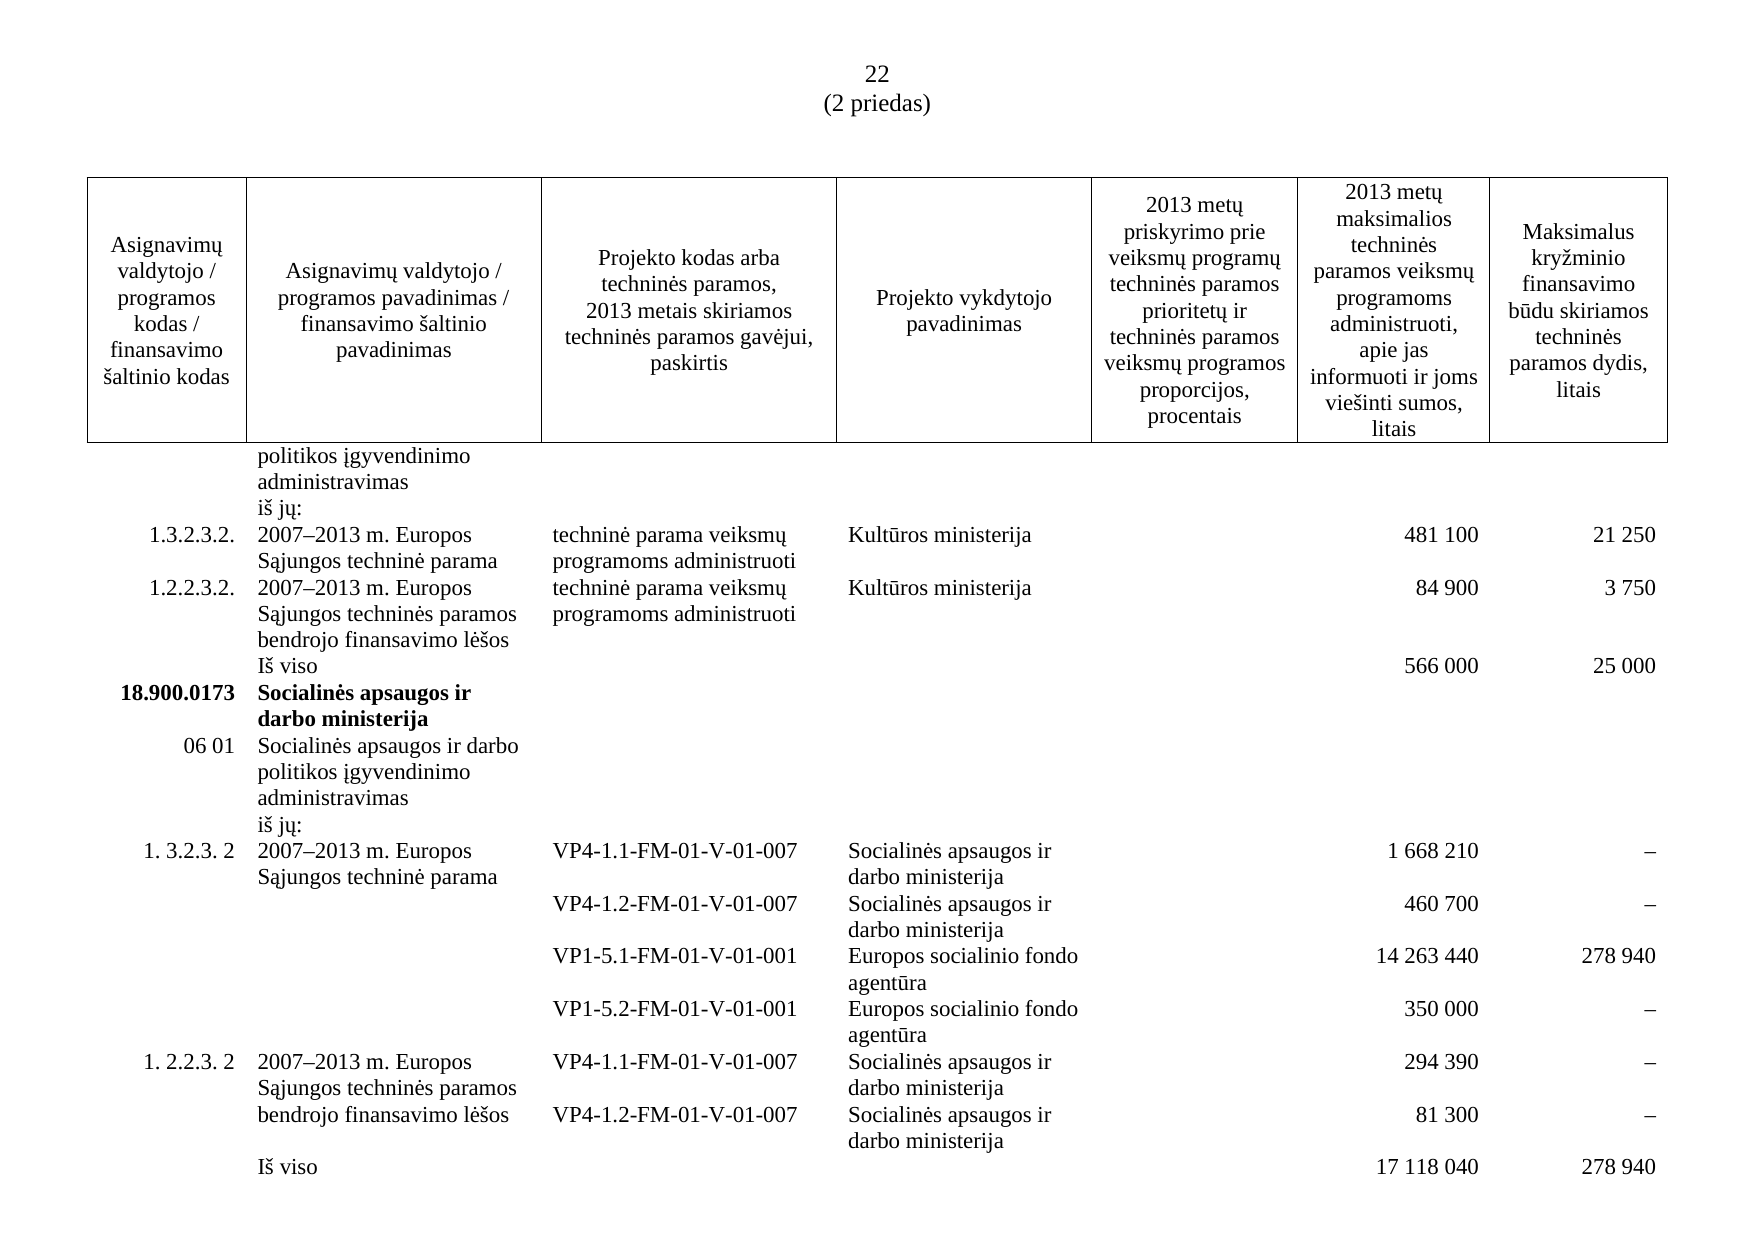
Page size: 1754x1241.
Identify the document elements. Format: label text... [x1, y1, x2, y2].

table_cell [1091, 495, 1298, 521]
table_cell [837, 811, 1091, 837]
table_cell 3 750 [1490, 574, 1667, 653]
table_cell [541, 495, 837, 521]
table_cell [1091, 890, 1298, 942]
table_cell [1091, 943, 1298, 995]
table_cell 2007–2013 m. Europos Sąjungos techninė parama [246, 837, 541, 1048]
table_cell Socialinės apsaugos ir darbo ministerija [246, 679, 541, 732]
table_cell VP4-1.2-FM-01-V-01-007 [541, 890, 837, 942]
table_cell [1091, 574, 1298, 653]
table_cell [1091, 679, 1298, 732]
table_cell [837, 732, 1091, 811]
table_cell 14 263 440 [1298, 943, 1490, 995]
table_cell [1091, 732, 1298, 811]
table_cell [837, 443, 1091, 494]
table_cell 294 390 [1298, 1048, 1490, 1101]
table_cell [1298, 443, 1490, 494]
table_cell [541, 653, 837, 679]
table_cell [1091, 1048, 1298, 1101]
table_header Asignavimų valdytojo / programos kodas / finansavimo šaltinio kodas [88, 178, 246, 442]
table_cell – [1490, 837, 1667, 890]
table_cell Socialinės apsaugos ir darbo ministerija [837, 837, 1091, 890]
table_cell [87, 443, 246, 494]
table_cell Socialinės apsaugos ir darbo politikos įgyvendinimo administravimas [246, 732, 541, 811]
table_cell 25 000 [1490, 653, 1667, 679]
table_cell [1298, 811, 1490, 837]
table_cell [1091, 521, 1298, 573]
table_cell [541, 732, 837, 811]
table_cell 1.3.2.3.2. [87, 521, 246, 573]
table_cell [541, 443, 837, 494]
table_cell 1.2.2.3.2. [87, 574, 246, 653]
table_cell [87, 1153, 246, 1180]
table_header Asignavimų valdytojo / programos pavadinimas / finansavimo šaltinio pavadinimas [247, 178, 541, 442]
table_cell Iš viso [246, 653, 541, 679]
table_cell VP1-5.2-FM-01-V-01-001 [541, 995, 837, 1048]
table_cell 2007–2013 m. Europos Sąjungos techninė parama [246, 521, 541, 573]
table_cell – [1490, 995, 1667, 1048]
table_cell 566 000 [1298, 653, 1490, 679]
table_cell [541, 811, 837, 837]
table_cell – [1490, 890, 1667, 942]
table_cell [87, 495, 246, 521]
table_cell [1091, 1101, 1298, 1153]
table_cell 481 100 [1298, 521, 1490, 573]
table_cell iš jų: [246, 811, 541, 837]
table_header Maksimalus kryžminio finansavimo būdu skiriamos techninės paramos dydis, litais [1490, 178, 1667, 442]
table_header 2013 metų maksimalios techninės paramos veiksmų programoms administruoti, apie jas informuoti ir joms viešinti sumos, litais [1298, 178, 1489, 442]
table_cell [1490, 679, 1667, 732]
table_cell Europos socialinio fondo agentūra [837, 943, 1091, 995]
table_cell [837, 1153, 1091, 1180]
table_cell – [1490, 1048, 1667, 1101]
table_cell VP1-5.1-FM-01-V-01-001 [541, 943, 837, 995]
table_cell Kultūros ministerija [837, 574, 1091, 653]
table_cell 1. 3.2.3. 2 [87, 837, 246, 1048]
table_cell [837, 653, 1091, 679]
table_cell [1298, 732, 1490, 811]
table_cell 350 000 [1298, 995, 1490, 1048]
table_cell 460 700 [1298, 890, 1490, 942]
table_cell [1490, 495, 1667, 521]
table_cell [87, 653, 246, 679]
table_cell [1490, 811, 1667, 837]
table_cell [541, 1153, 837, 1180]
table_cell [1091, 811, 1298, 837]
table_cell techninė parama veiksmų programoms administruoti [541, 574, 837, 653]
table_header Projekto kodas arba techninės paramos, 2013 metais skiriamos techninės paramos gavėjui, paskirtis [542, 178, 836, 442]
table_header Projekto vykdytojo pavadinimas [837, 178, 1091, 442]
table_cell – [1490, 1101, 1667, 1153]
table_cell 17 118 040 [1298, 1153, 1490, 1180]
table_cell [1091, 443, 1298, 494]
table_cell Socialinės apsaugos ir darbo ministerija [837, 890, 1091, 942]
table_cell [541, 679, 837, 732]
table_cell [1091, 837, 1298, 890]
table_cell [1490, 732, 1667, 811]
table_cell 278 940 [1490, 1153, 1667, 1180]
table_cell 81 300 [1298, 1101, 1490, 1153]
table_header 2013 metų priskyrimo prie veiksmų programų techninės paramos prioritetų ir techninės paramos veiksmų programos proporcijos, procentais [1092, 178, 1297, 442]
table_cell 06 01 [87, 732, 246, 837]
table_cell techninė parama veiksmų programoms administruoti [541, 521, 837, 573]
table_cell VP4-1.2-FM-01-V-01-007 [541, 1101, 837, 1153]
table_cell Socialinės apsaugos ir darbo ministerija [837, 1048, 1091, 1101]
table_cell Socialinės apsaugos ir darbo ministerija [837, 1101, 1091, 1153]
table_cell 2007–2013 m. Europos Sąjungos techninės paramos bendrojo finansavimo lėšos [246, 574, 541, 653]
table_cell politikos įgyvendinimo administravimas [246, 443, 541, 494]
table_cell 18.900.0173 [87, 679, 246, 732]
table_cell Europos socialinio fondo agentūra [837, 995, 1091, 1048]
table_cell [1091, 1153, 1298, 1180]
table_cell [1091, 653, 1298, 679]
table_cell 278 940 [1490, 943, 1667, 995]
table_cell [837, 679, 1091, 732]
table_cell 84 900 [1298, 574, 1490, 653]
table_cell [1298, 679, 1490, 732]
table_cell VP4-1.1-FM-01-V-01-007 [541, 1048, 837, 1101]
table_cell [1091, 995, 1298, 1048]
table_cell [1298, 495, 1490, 521]
table_cell Kultūros ministerija [837, 521, 1091, 573]
table_cell VP4-1.1-FM-01-V-01-007 [541, 837, 837, 890]
table_cell iš jų: [246, 495, 541, 521]
table_cell 1 668 210 [1298, 837, 1490, 890]
table_cell [837, 495, 1091, 521]
table_cell 1. 2.2.3. 2 [87, 1048, 246, 1153]
table_cell [1490, 443, 1667, 494]
table_cell 21 250 [1490, 521, 1667, 573]
table_cell 2007–2013 m. Europos Sąjungos techninės paramos bendrojo finansavimo lėšos [246, 1048, 541, 1153]
table_cell Iš viso [246, 1153, 541, 1180]
